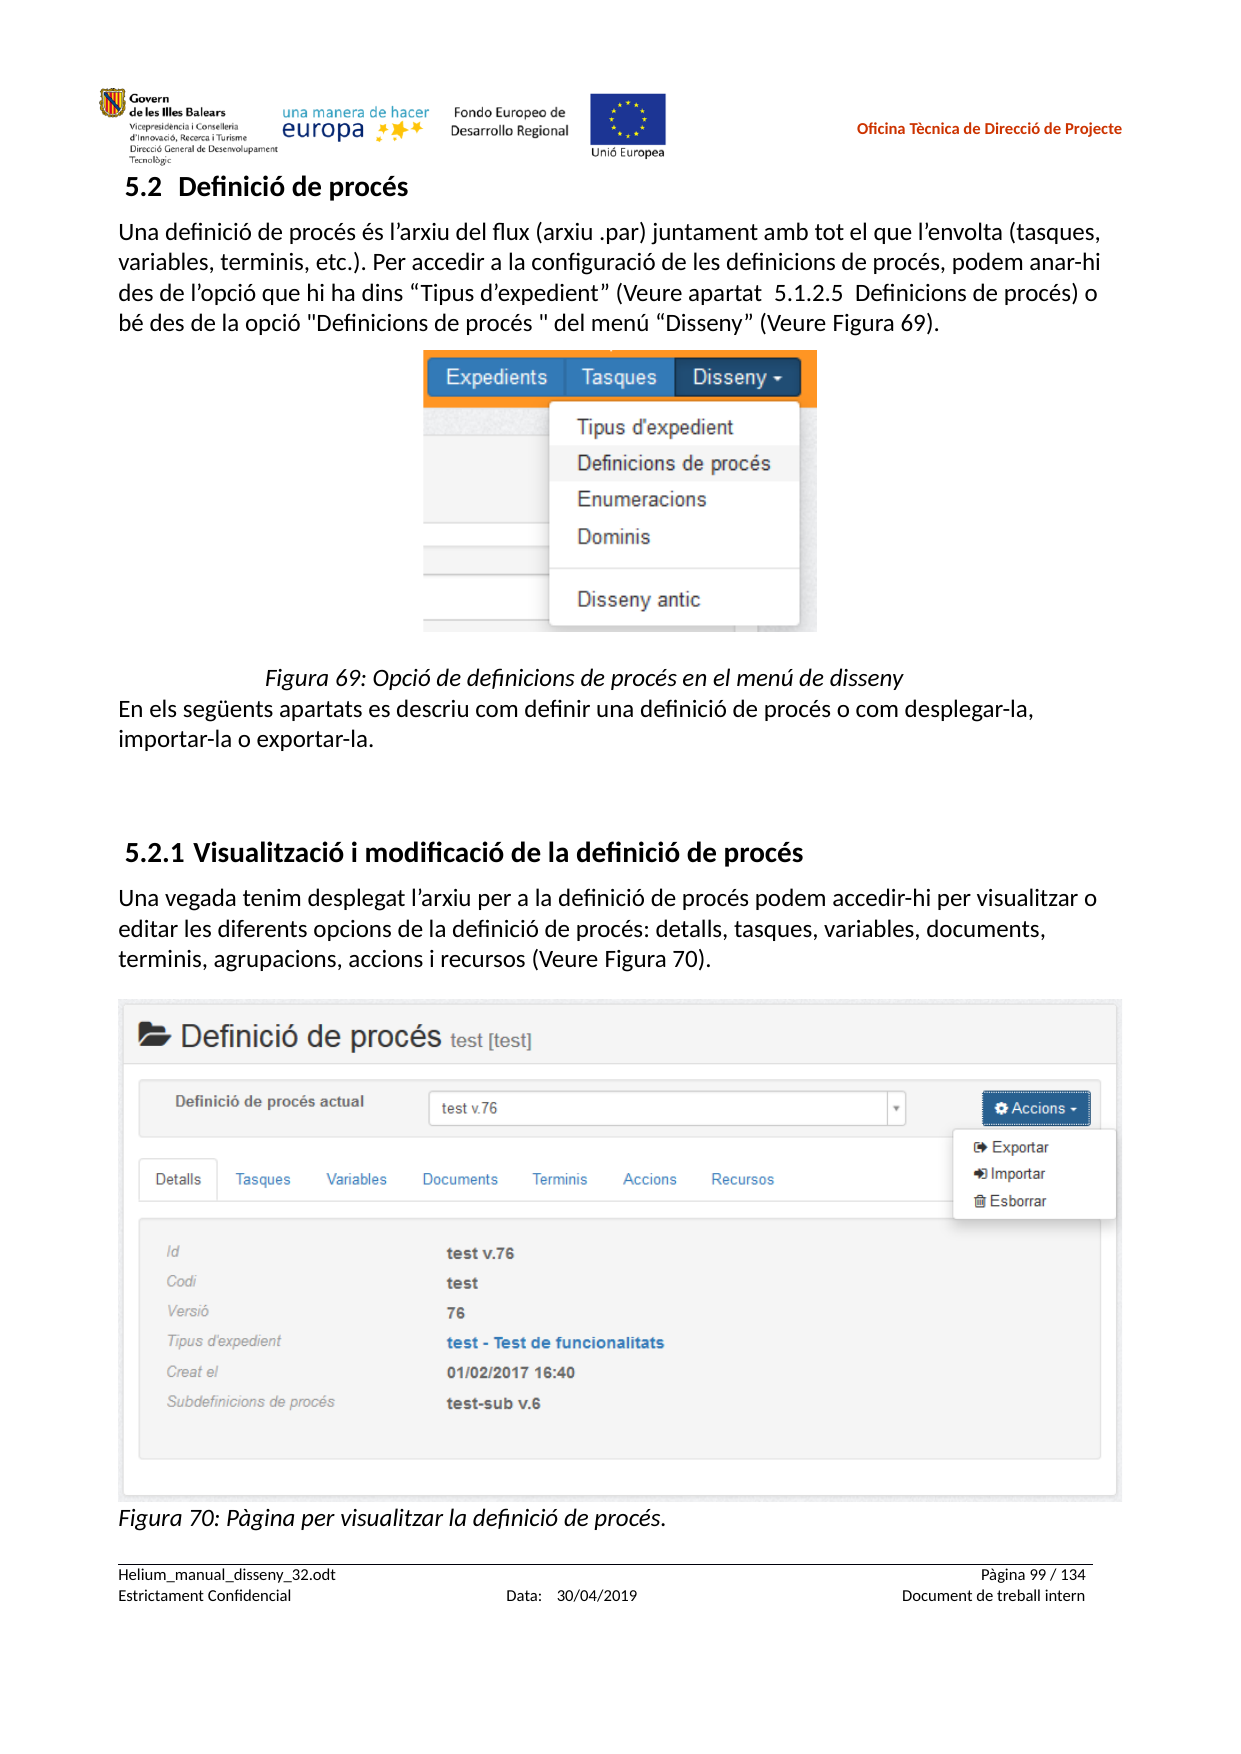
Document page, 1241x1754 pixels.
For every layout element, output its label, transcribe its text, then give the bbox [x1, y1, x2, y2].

picture [118, 999, 1123, 1502]
subtitle Definició de procés [118, 168, 1122, 203]
picture [423, 350, 817, 632]
subtitle Visualització i modificació de la definició de procés [118, 834, 1122, 870]
text Figura 69: Opció de definicions de procés en el menú de disseny [265, 632, 975, 693]
text Una vegada tenim desplegat l’arxiu per a la definició de procés podem accedir-hi per visualitzar o editar les diferents opcions de la definició de procés: detalls, tasques, variables, documents, terminis, agrupacions, accions i recursos (Veure Figura 70). [118, 883, 1122, 974]
text Figura 70: Pàgina per visualitzar la definició de procés. [118, 1502, 1122, 1532]
text En els següents apartats es descriu com definir una definició de procés o com desplegar-la, importar-la o exportar-la. [118, 632, 1122, 754]
picture [99, 87, 668, 166]
text Una definició de procés és l’arxiu del flux (arxiu .par) juntament amb tot el que l’envolta (tasques, variables, terminis, etc.). Per accedir a la configuració de les definicions de procés, podem anar-hi des de l’opció que hi ha dins “Tipus d’expedient” (Veure apartat 5.1.2.5 Definicions de procés) o bé des de la opció "Definicions de procés " del menú “Disseny” (Veure Figura 69). [118, 216, 1122, 338]
